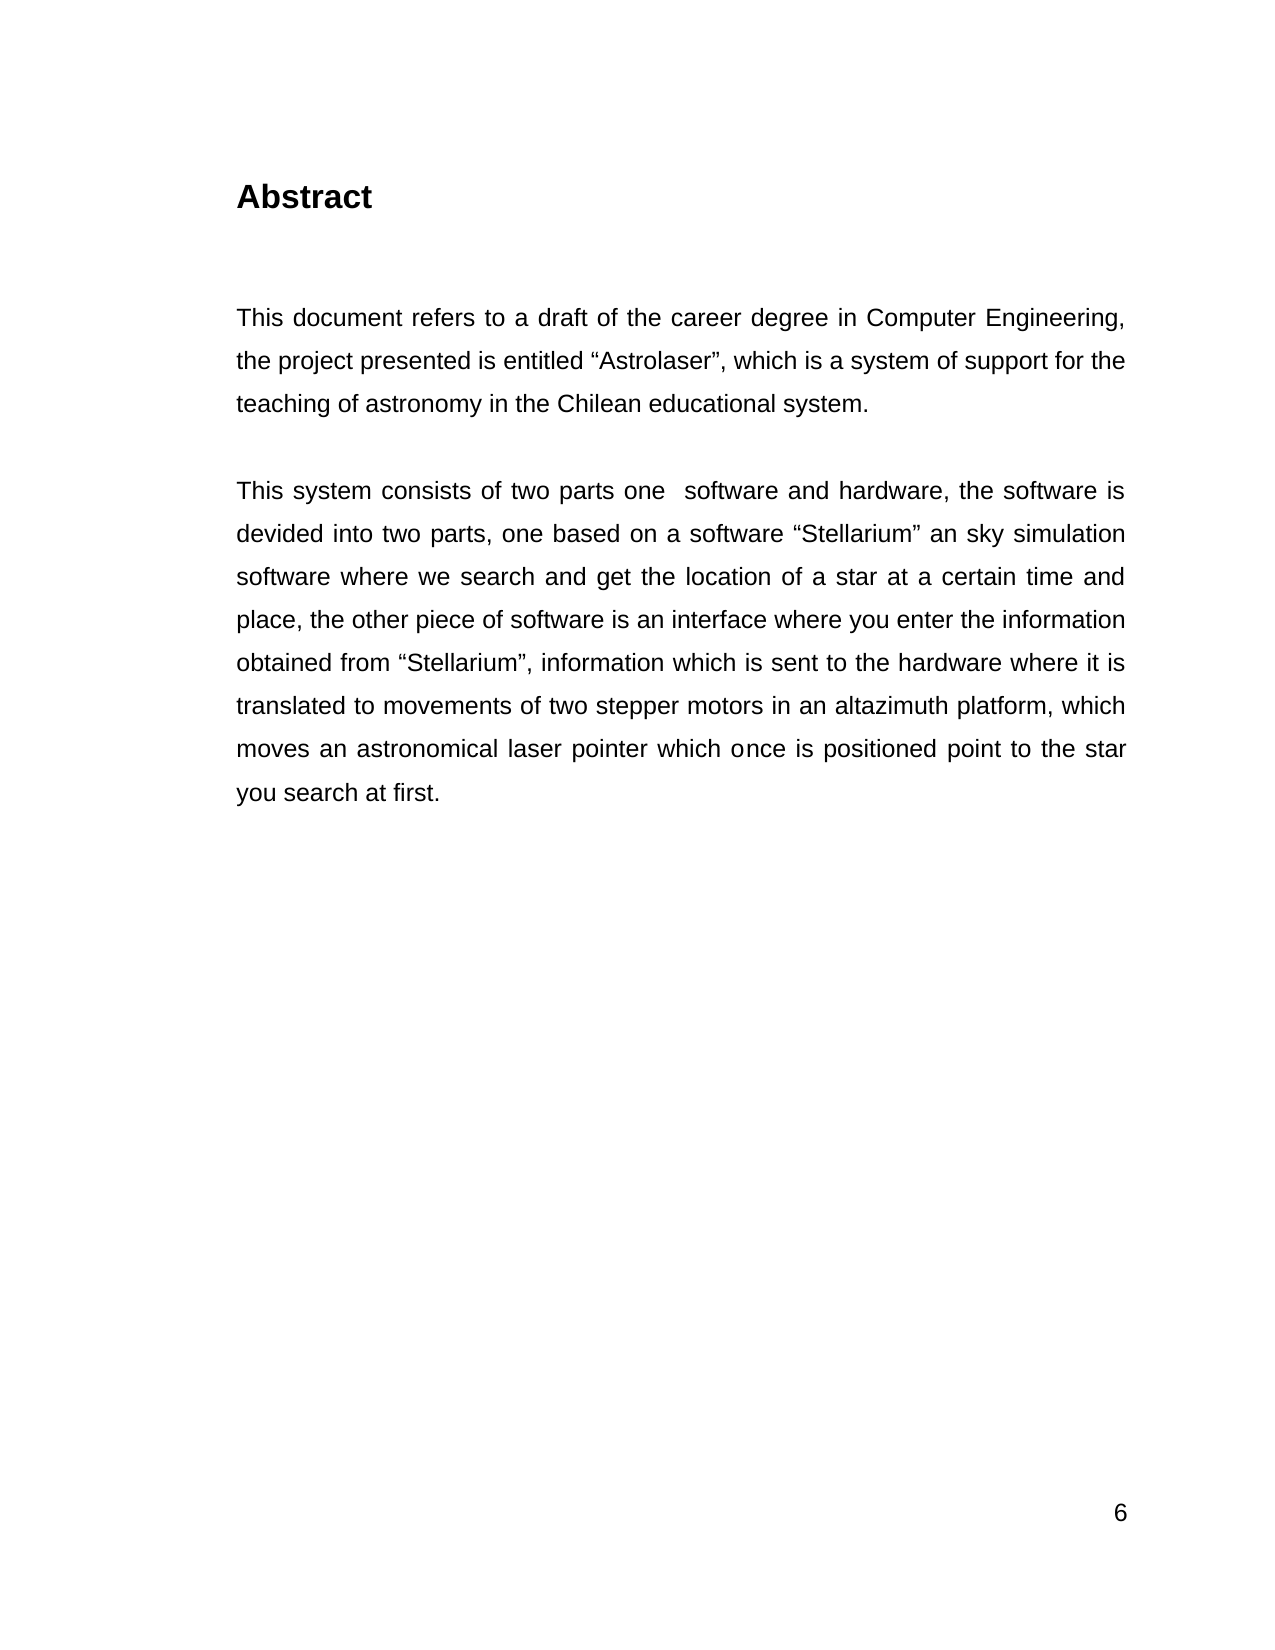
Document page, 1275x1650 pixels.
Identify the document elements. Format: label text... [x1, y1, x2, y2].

subtitle Abstract [236, 177, 1127, 216]
text This system consists of two parts one software and hardware, the software is devided into two parts, one based on a software “Stellarium” an sky simulation software where we search and get the location of a star at a certain time and place, the other piece of software is an interface where you enter the information obtained from “Stellarium”, information which is sent to the hardware where it is translated to movements of two stepper motors in an altazimuth platform, which moves an astronomical laser pointer which once is positioned point to the star you search at first. [236, 433, 1127, 806]
text This document refers to a draft of the career degree in Computer Engineering, the project presented is entitled “Astrolaser”, which is a system of support for the teaching of astronomy in the Chilean educational system. [236, 303, 1127, 418]
